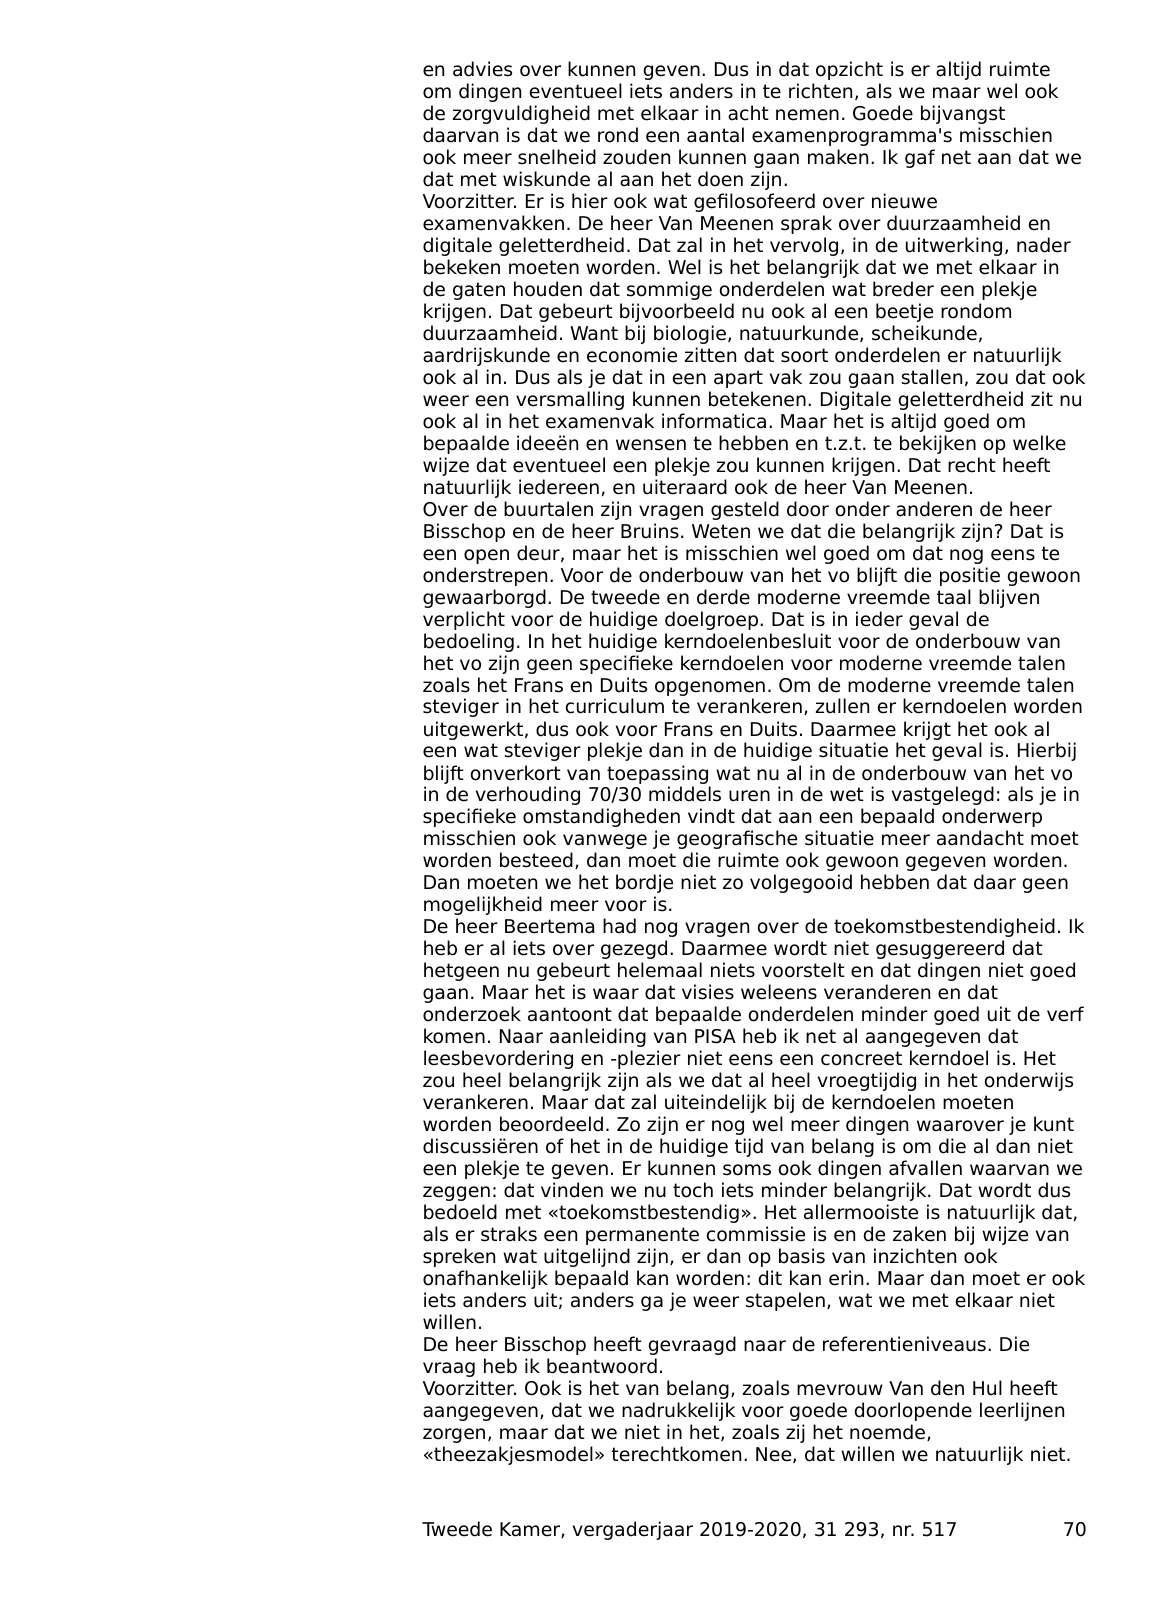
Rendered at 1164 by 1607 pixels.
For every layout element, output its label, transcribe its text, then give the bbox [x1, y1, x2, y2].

text De heer Bisschop heeft gevraagd naar de referentieniveaus. Die vraag heb ik beantwoord. [422, 1334, 1087, 1378]
text Over de buurtalen zijn vragen gesteld door onder anderen de heer Bisschop en de heer Bruins. Weten we dat die belangrijk zijn? Dat is een open deur, maar het is misschien wel goed om dat nog eens te onderstrepen. Voor de onderbouw van het vo blijft die positie gewoon gewaarborgd. De tweede en derde moderne vreemde taal blijven verplicht voor de huidige doelgroep. Dat is in ieder geval de bedoeling. In het huidige kerndoelenbesluit voor de onderbouw van het vo zijn geen specifieke kerndoelen voor moderne vreemde talen zoals het Frans en Duits opgenomen. Om de moderne vreemde talen steviger in het curriculum te verankeren, zullen er kerndoelen worden uitgewerkt, dus ook voor Frans en Duits. Daarmee krijgt het ook al een wat steviger plekje dan in de huidige situatie het geval is. Hierbij blijft onverkort van toepassing wat nu al in de onderbouw van het vo in de verhouding 70/30 middels uren in de wet is vastgelegd: als je in specifieke omstandigheden vindt dat aan een bepaald onderwerp misschien ook vanwege je geografische situatie meer aandacht moet worden besteed, dan moet die ruimte ook gewoon gegeven worden. Dan moeten we het bordje niet zo volgegooid hebben dat daar geen mogelijkheid meer voor is. [422, 499, 1087, 916]
text Voorzitter. Ook is het van belang, zoals mevrouw Van den Hul heeft aangegeven, dat we nadrukkelijk voor goede doorlopende leerlijnen zorgen, maar dat we niet in het, zoals zij het noemde, «theezakjesmodel» terechtkomen. Nee, dat willen we natuurlijk niet. [422, 1378, 1087, 1466]
text De heer Beertema had nog vragen over de toekomstbestendigheid. Ik heb er al iets over gezegd. Daarmee wordt niet gesuggereerd dat hetgeen nu gebeurt helemaal niets voorstelt en dat dingen niet goed gaan. Maar het is waar dat visies weleens veranderen en dat onderzoek aantoont dat bepaalde onderdelen minder goed uit de verf komen. Naar aanleiding van PISA heb ik net al aangegeven dat leesbevordering en -plezier niet eens een concreet kerndoel is. Het zou heel belangrijk zijn als we dat al heel vroegtijdig in het onderwijs verankeren. Maar dat zal uiteindelijk bij de kerndoelen moeten worden beoordeeld. Zo zijn er nog wel meer dingen waarover je kunt discussiëren of het in de huidige tijd van belang is om die al dan niet een plekje te geven. Er kunnen soms ook dingen afvallen waarvan we zeggen: dat vinden we nu toch iets minder belangrijk. Dat wordt dus bedoeld met «toekomstbestendig». Het allermooiste is natuurlijk dat, als er straks een permanente commissie is en de zaken bij wijze van spreken wat uitgelijnd zijn, er dan op basis van inzichten ook onafhankelijk bepaald kan worden: dit kan erin. Maar dan moet er ook iets anders uit; anders ga je weer stapelen, wat we met elkaar niet willen. [422, 916, 1087, 1334]
text en advies over kunnen geven. Dus in dat opzicht is er altijd ruimte om dingen eventueel iets anders in te richten, als we maar wel ook de zorgvuldigheid met elkaar in acht nemen. Goede bijvangst daarvan is dat we rond een aantal examenprogramma's misschien ook meer snelheid zouden kunnen gaan maken. Ik gaf net aan dat we dat met wiskunde al aan het doen zijn. [422, 59, 1087, 191]
text Voorzitter. Er is hier ook wat gefilosofeerd over nieuwe examenvakken. De heer Van Meenen sprak over duurzaamheid en digitale geletterdheid. Dat zal in het vervolg, in de uitwerking, nader bekeken moeten worden. Wel is het belangrijk dat we met elkaar in de gaten houden dat sommige onderdelen wat breder een plekje krijgen. Dat gebeurt bijvoorbeeld nu ook al een beetje rondom duurzaamheid. Want bij biologie, natuurkunde, scheikunde, aardrijskunde en economie zitten dat soort onderdelen er natuurlijk ook al in. Dus als je dat in een apart vak zou gaan stallen, zou dat ook weer een versmalling kunnen betekenen. Digitale geletterdheid zit nu ook al in het examenvak informatica. Maar het is altijd goed om bepaalde ideeën en wensen te hebben en t.z.t. te bekijken op welke wijze dat eventueel een plekje zou kunnen krijgen. Dat recht heeft natuurlijk iedereen, en uiteraard ook de heer Van Meenen. [422, 191, 1087, 499]
